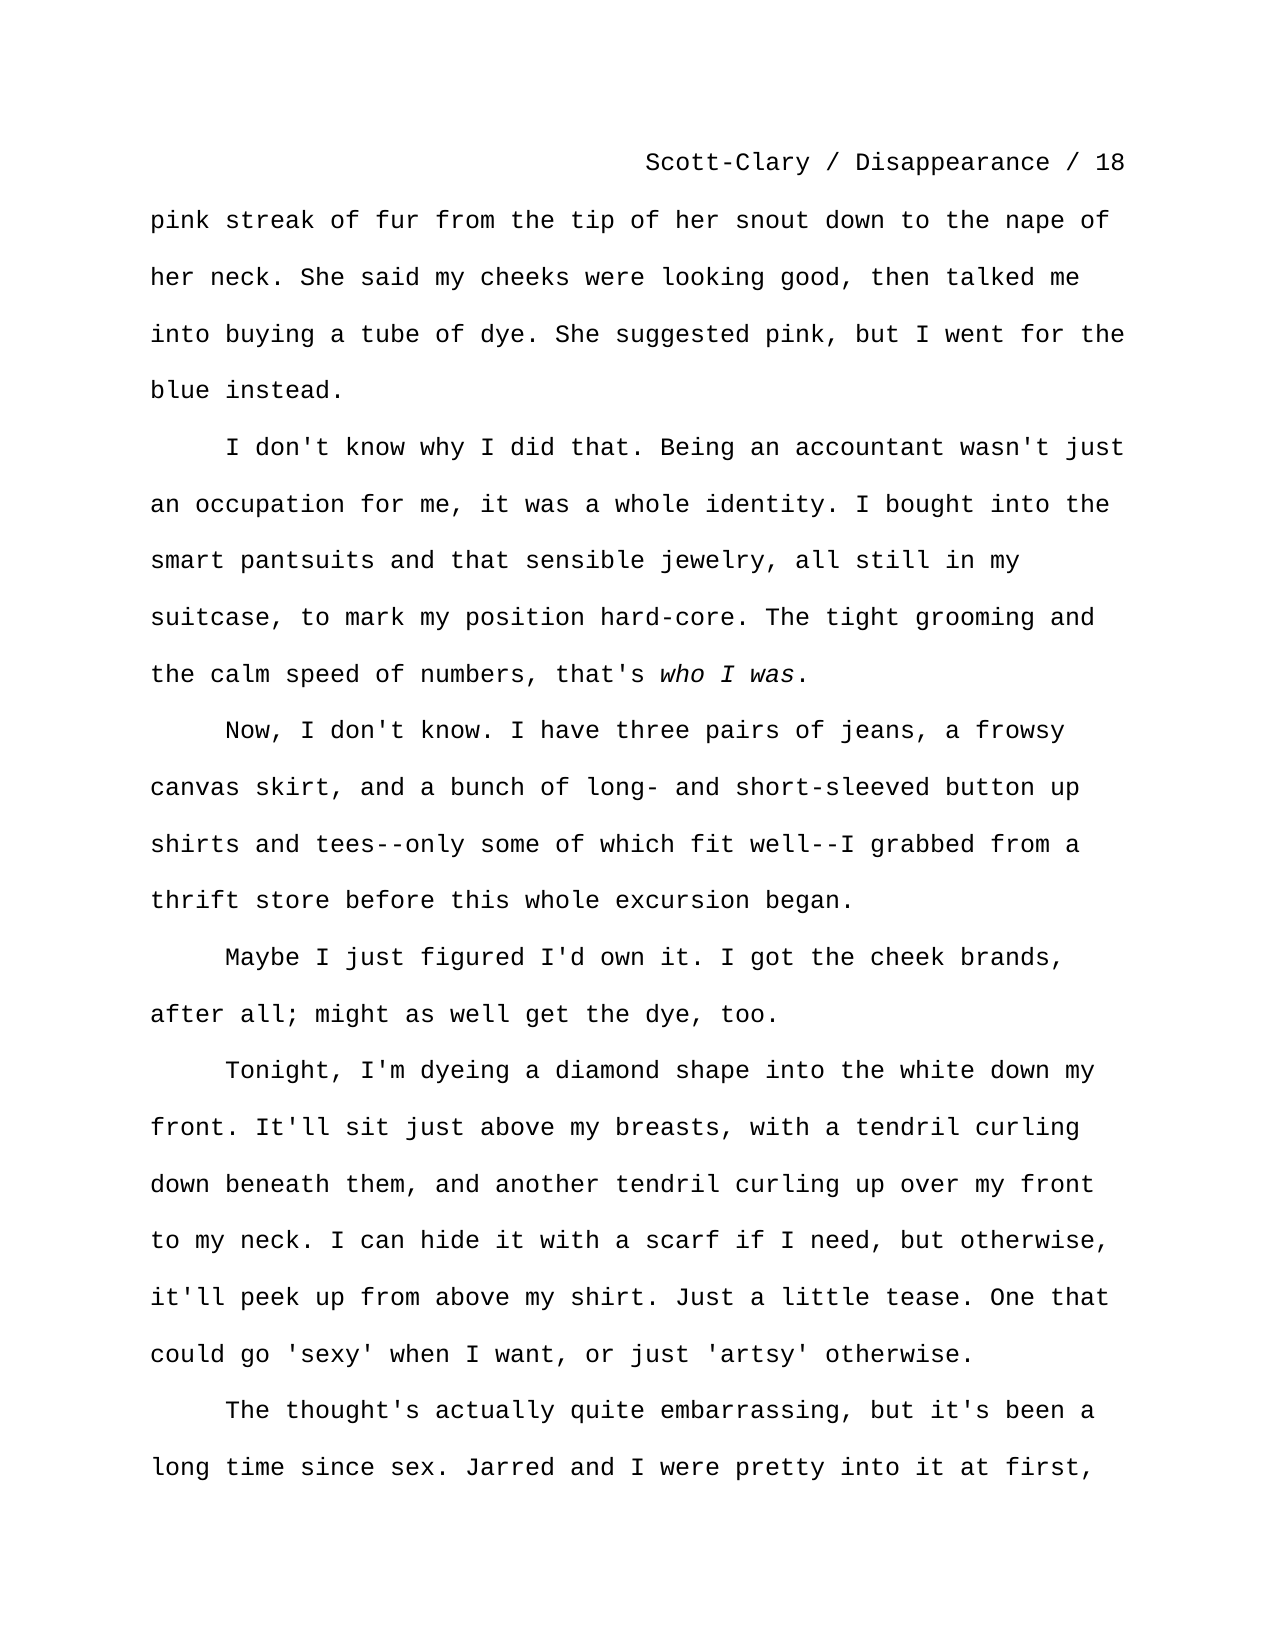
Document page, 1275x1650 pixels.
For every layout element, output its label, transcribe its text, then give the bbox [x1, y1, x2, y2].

text The thought's actually quite embarrassing, but it's been a long time since sex. Jarred and I were pretty into it at first, [150, 1398, 1125, 1483]
text pink streak of fur from the tip of her snout down to the nape of her neck. She said my cheeks were looking good, then talked me into buying a tube of dye. She suggested pink, but I went for the blue instead. [150, 208, 1125, 406]
text Maybe I just figured I'd own it. I got the cheek brands, after all; might as well get the dye, too. [150, 944, 1125, 1029]
text I don't know why I did that. Being an accountant wasn't just an occupation for me, it was a whole identity. I bought into the smart pantsuits and that sensible jewelry, all still in my suitcase, to mark my position hard-core. The tight grooming and the calm speed of numbers, that's who I was. [150, 434, 1125, 689]
text Tonight, I'm dyeing a diamond shape into the white down my front. It'll sit just above my breasts, with a tendril curling down beneath them, and another tendril curling up over my front to my neck. I can hide it with a scarf if I need, but otherwise, it'll peek up from above my shirt. Just a little tease. One that could go 'sexy' when I want, or just 'artsy' otherwise. [150, 1058, 1125, 1369]
text Now, I don't know. I have three pairs of jeans, a frowsy canvas skirt, and a bunch of long- and short-sleeved button up shirts and tees--only some of which fit well--I grabbed from a thrift store before this whole excursion began. [150, 718, 1125, 916]
